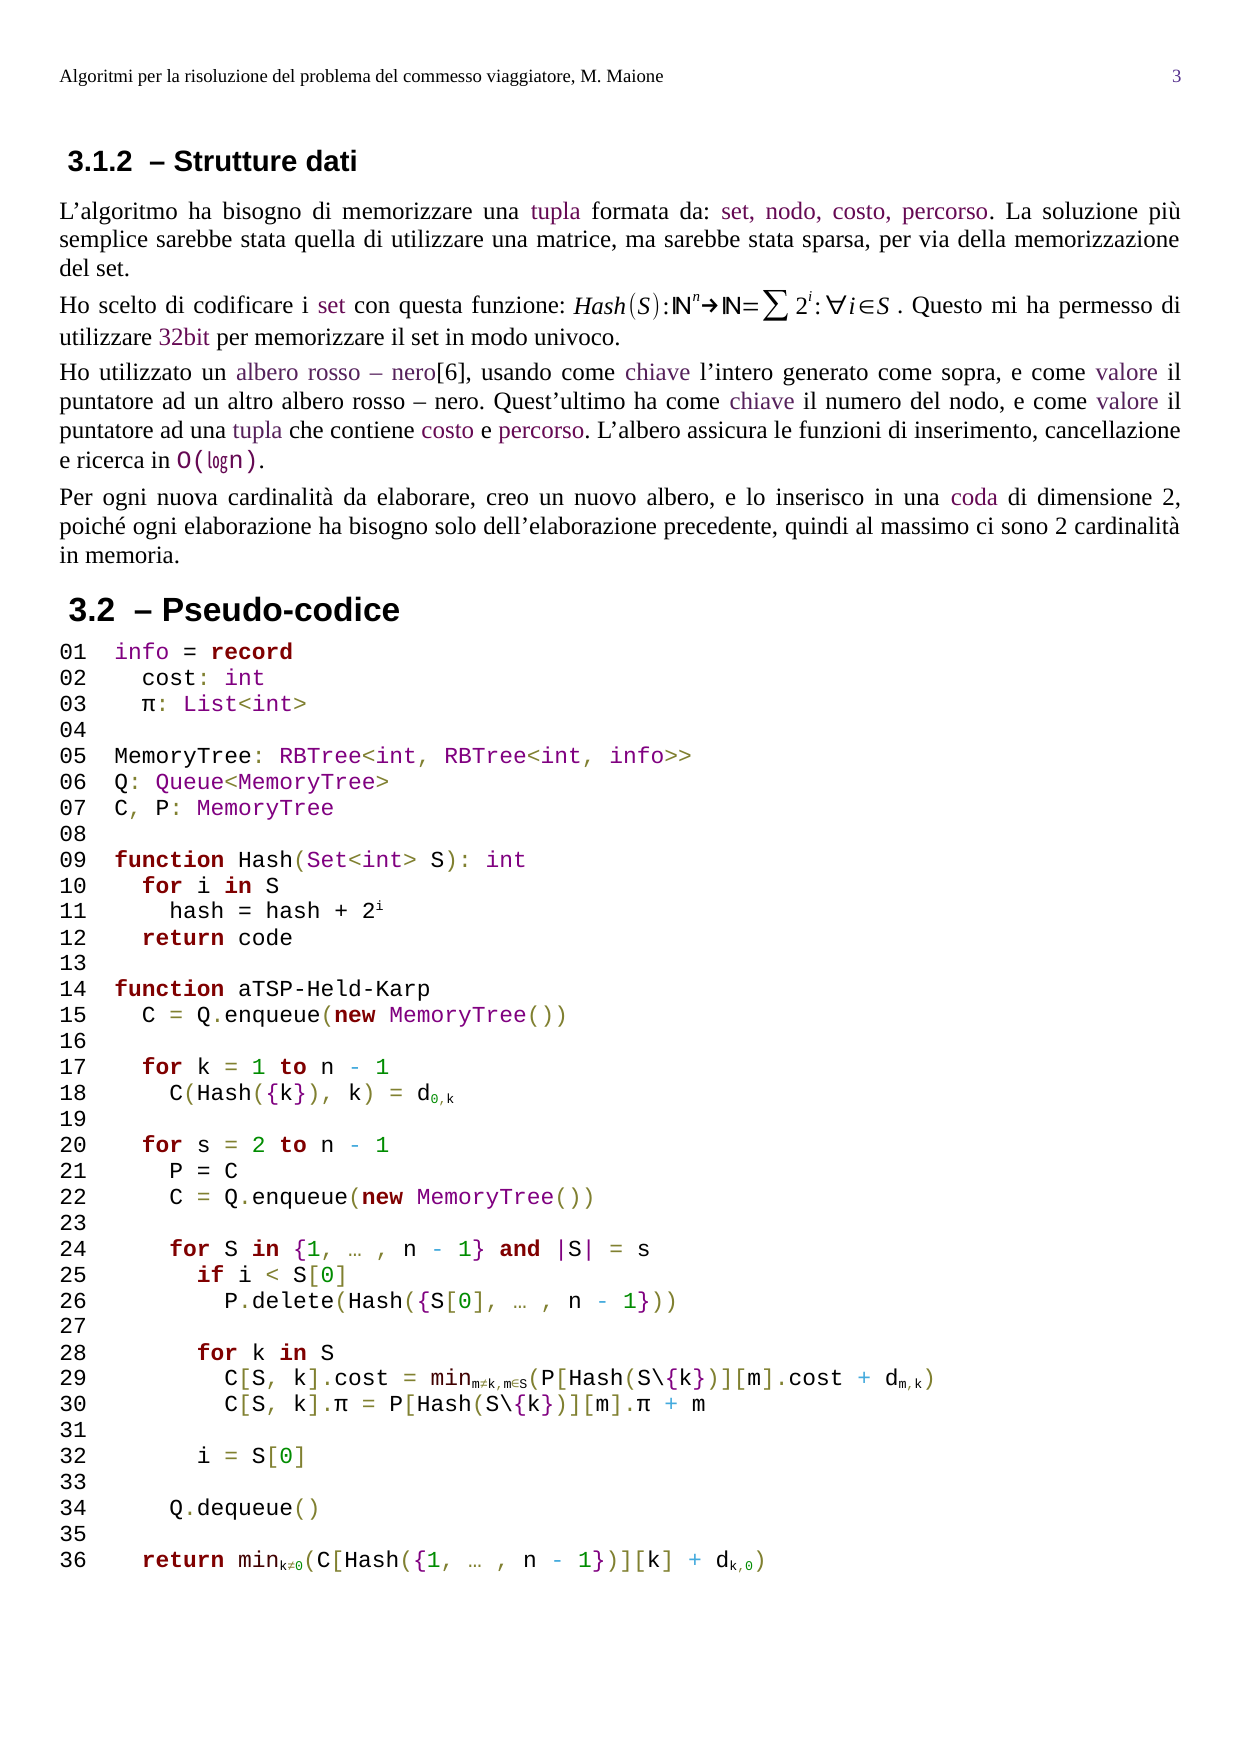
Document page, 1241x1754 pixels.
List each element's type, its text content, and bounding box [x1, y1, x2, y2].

text 16 [59, 1029, 1181, 1056]
text 06 Q: Queue<MemoryTree> [59, 770, 1181, 796]
text 29 C[S, k].cost = minm≠k,m∈S(P[Hash(S\{k})][m].cost + dm,k) [59, 1367, 1181, 1393]
text 34 Q.dequeue() [59, 1496, 1181, 1522]
text 18 C(Hash({k}), k) = d0,k [59, 1081, 1181, 1107]
text 01 info = record [59, 641, 1181, 666]
text 02 cost: int [59, 666, 1181, 692]
text 08 [59, 822, 1181, 848]
text 24 for S in {1, … , n - 1} and |S| = s [59, 1237, 1181, 1263]
text Ho scelto di codificare i set con questa funzione:. Questo mi ha permesso di utilizzare 32bit per memorizzare il set in modo univoco. [59, 288, 1181, 351]
text Per ogni nuova cardinalità da elaborare, creo un nuovo albero, e lo inserisco in una coda di dimensione 2, poiché ogni elaborazione ha bisogno solo dell’elaborazione precedente, quindi al massimo ci sono 2 cardinalità in memoria. [59, 482, 1181, 568]
text L’algoritmo ha bisogno di memorizzare una tupla formata da: set, nodo, costo, percorso. La soluzione più semplice sarebbe stata quella di utilizzare una matrice, ma sarebbe stata sparsa, per via della memorizzazione del set. [59, 196, 1181, 282]
text 19 [59, 1107, 1181, 1133]
text 10 for i in S [59, 874, 1181, 900]
text 30 C[S, k].π = P[Hash(S\{k})][m].π + m [59, 1393, 1181, 1419]
text 11 hash = hash + 2i [59, 900, 1181, 926]
text 05 MemoryTree: RBTree<int, RBTree<int, info>> [59, 744, 1181, 770]
text 36 return mink≠0(C[Hash({1, … , n - 1})][k] + dk,0) [59, 1548, 1181, 1574]
text 25 if i < S[0] [59, 1263, 1181, 1289]
text 15 C = Q.enqueue(new MemoryTree()) [59, 1004, 1181, 1029]
text 14 function aTSP-Held-Karp [59, 978, 1181, 1004]
text Ho utilizzato un albero rosso – nero[6], usando come chiave l’intero generato come sopra, e come valore il puntatore ad un altro albero rosso – nero. Quest’ultimo ha come chiave il numero del nodo, e come valore il puntatore ad una tupla che contiene costo e percorso. L’albero assicura le funzioni di inserimento, cancellazione e ricerca in O(㏒n). [59, 357, 1181, 476]
text 20 for s = 2 to n - 1 [59, 1133, 1181, 1159]
text 27 [59, 1315, 1181, 1341]
text 03 π: List<int> [59, 692, 1181, 718]
text 12 return code [59, 926, 1181, 952]
text 32 i = S[0] [59, 1444, 1181, 1471]
text 23 [59, 1211, 1181, 1237]
text 31 [59, 1419, 1181, 1444]
text 04 [59, 718, 1181, 744]
text 17 for k = 1 to n - 1 [59, 1056, 1181, 1081]
text 21 P = C [59, 1159, 1181, 1185]
subtitle Pseudo-codice [59, 589, 1181, 628]
text 35 [59, 1522, 1181, 1548]
text 13 [59, 952, 1181, 978]
subtitle Strutture dati [59, 143, 1181, 177]
text 07 C, P: MemoryTree [59, 796, 1181, 822]
text 33 [59, 1471, 1181, 1496]
text 22 C = Q.enqueue(new MemoryTree()) [59, 1185, 1181, 1211]
text 28 for k in S [59, 1341, 1181, 1367]
text 26 P.delete(Hash({S[0], … , n - 1})) [59, 1289, 1181, 1315]
text 09 function Hash(Set<int> S): int [59, 848, 1181, 874]
